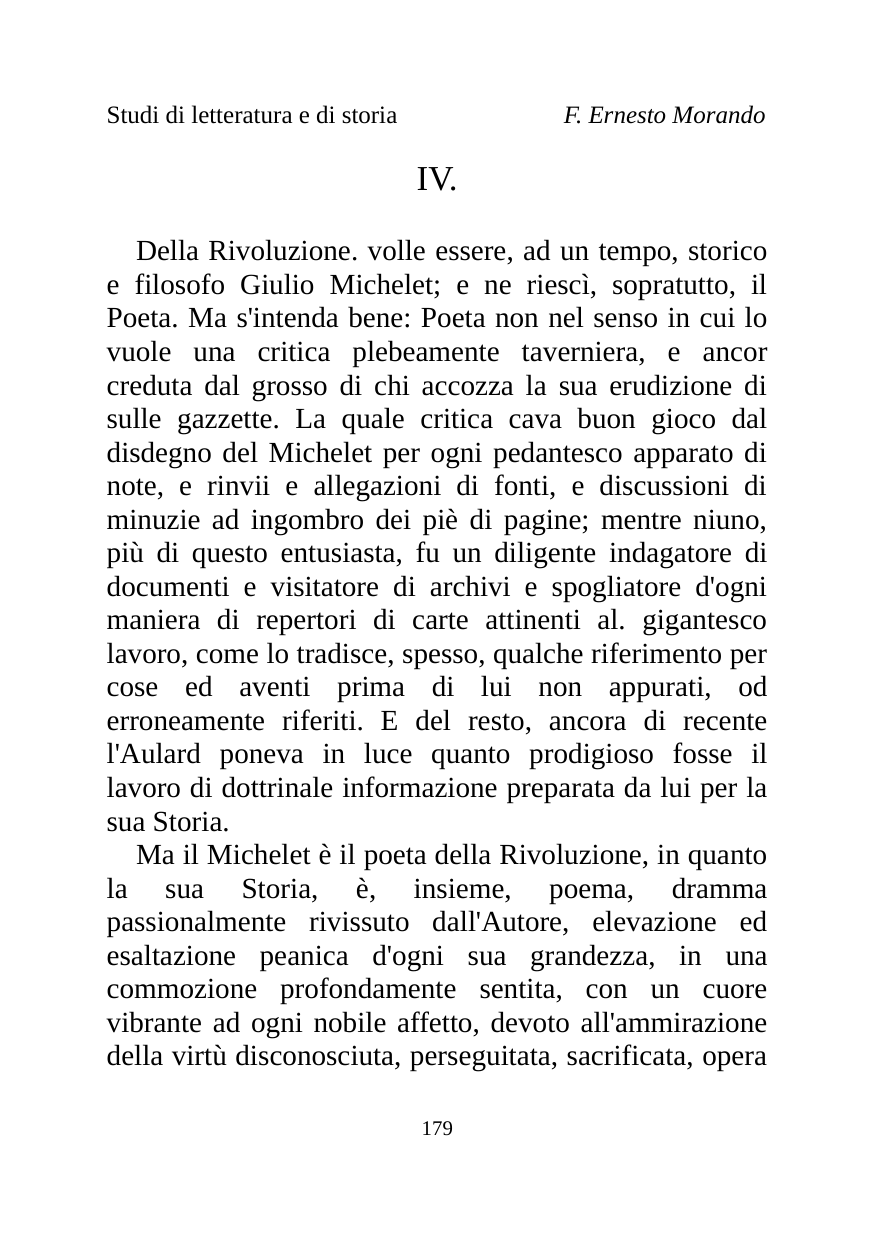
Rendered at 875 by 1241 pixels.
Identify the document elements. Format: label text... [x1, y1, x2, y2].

text Della Rivoluzione. volle essere, ad un tempo, storico e filosofo Giulio Michelet; e ne riescì, sopratutto, il Poeta. Ma s'intenda bene: Poeta non nel senso in cui lo vuole una critica plebeamente taverniera, e ancor creduta dal grosso di chi accozza la sua erudizione di sulle gazzette. La quale critica cava buon gioco dal disdegno del Michelet per ogni pedantesco apparato di note, e rinvii e allegazioni di fonti, e discussioni di minuzie ad ingombro dei piè di pagine; mentre niuno, più di questo entusiasta, fu un diligente indagatore di documenti e visitatore di archivi e spogliatore d'ogni maniera di repertori di carte attinenti al. gigantesco lavoro, come lo tradisce, spesso, qualche riferimento per cose ed aventi prima di lui non appurati, od erroneamente riferiti. E del resto, ancora di recente l'Aulard poneva in luce quanto prodigioso fosse il lavoro di dottrinale informazione preparata da lui per la sua Storia. [106, 233, 768, 837]
text Ma il Michelet è il poeta della Rivoluzione, in quanto la sua Storia, è, insieme, poema, dramma passionalmente rivissuto dall'Autore, elevazione ed esaltazione peanica d'ogni sua grandezza, in una commozione profondamente sentita, con un cuore vibrante ad ogni nobile affetto, devoto all'ammirazione della virtù disconosciuta, perseguitata, sacrificata, opera [106, 837, 768, 1072]
subtitle IV. [106, 158, 768, 198]
